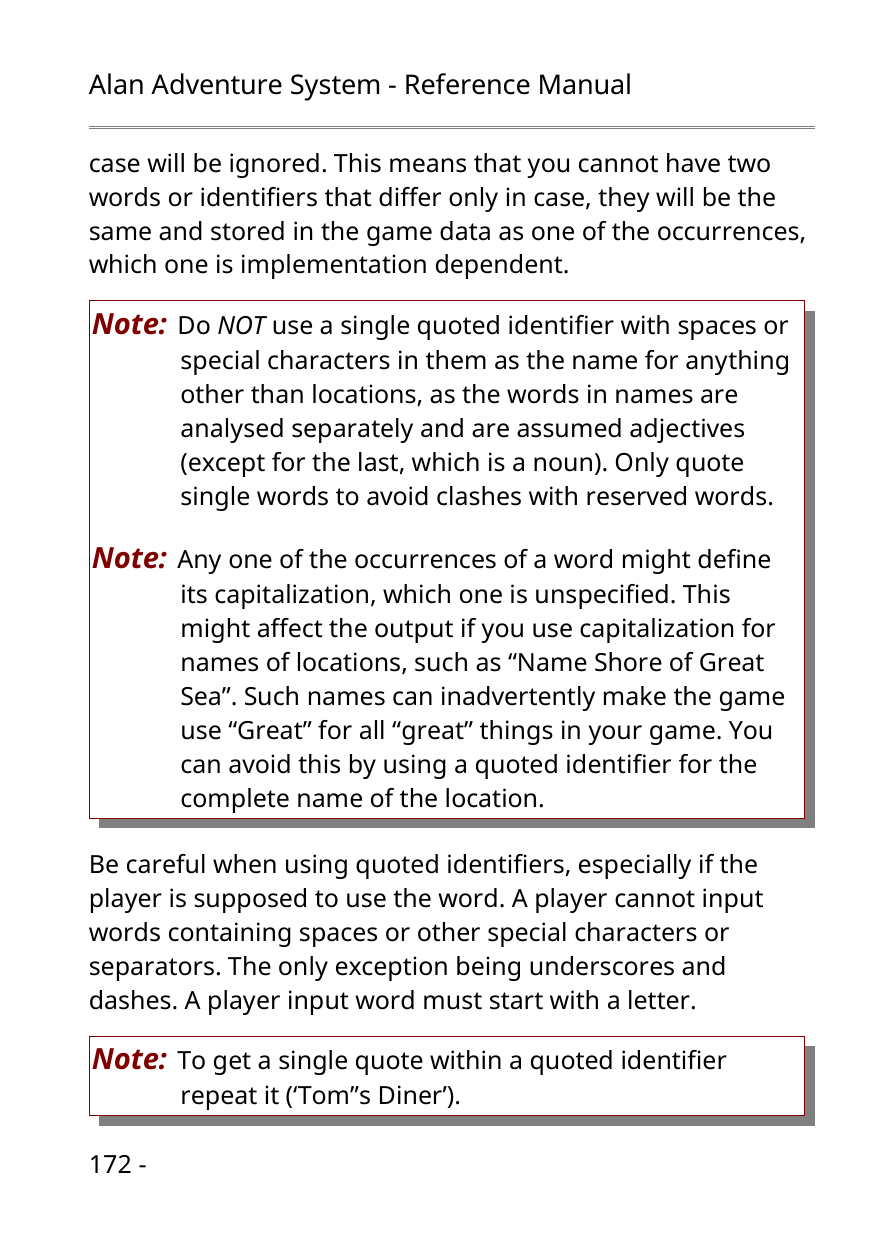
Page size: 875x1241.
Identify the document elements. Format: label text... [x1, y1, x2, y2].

list Any one of the occurrences of a word might define its capitalization, which one is unspecified. This might affect the output if you use capitalization for names of locations, such as “Name Shore of Great Sea”. Such names can inadvertently make the game use “Great” for all “great” things in your game. You can avoid this by using a quoted identifier for the complete name of the location. [90, 534, 804, 817]
list Do NOT use a single quoted identifier with spaces or special characters in them as the name for any­thing other than locations, as the words in names are analysed separately and are assumed adjectives (except for the last, which is a noun). Only quote single words to avoid clashes with reserved words. [90, 301, 804, 512]
list To get a single quote within a quoted identifier repeat it (‘Tom’’s Diner’). [90, 1037, 804, 1115]
text case will be ignored. This means that you cannot have two words or identifiers that differ only in case, they will be the same and stored in the game data as one of the occurrences, which one is implementation dependent. [88, 146, 815, 281]
text Be careful when using quoted identifiers, especially if the player is supposed to use the word. A player cannot input words containing spaces or other special characters or separators. The only exception being underscores and dashes. A player input word must start with a letter. [88, 847, 815, 1017]
